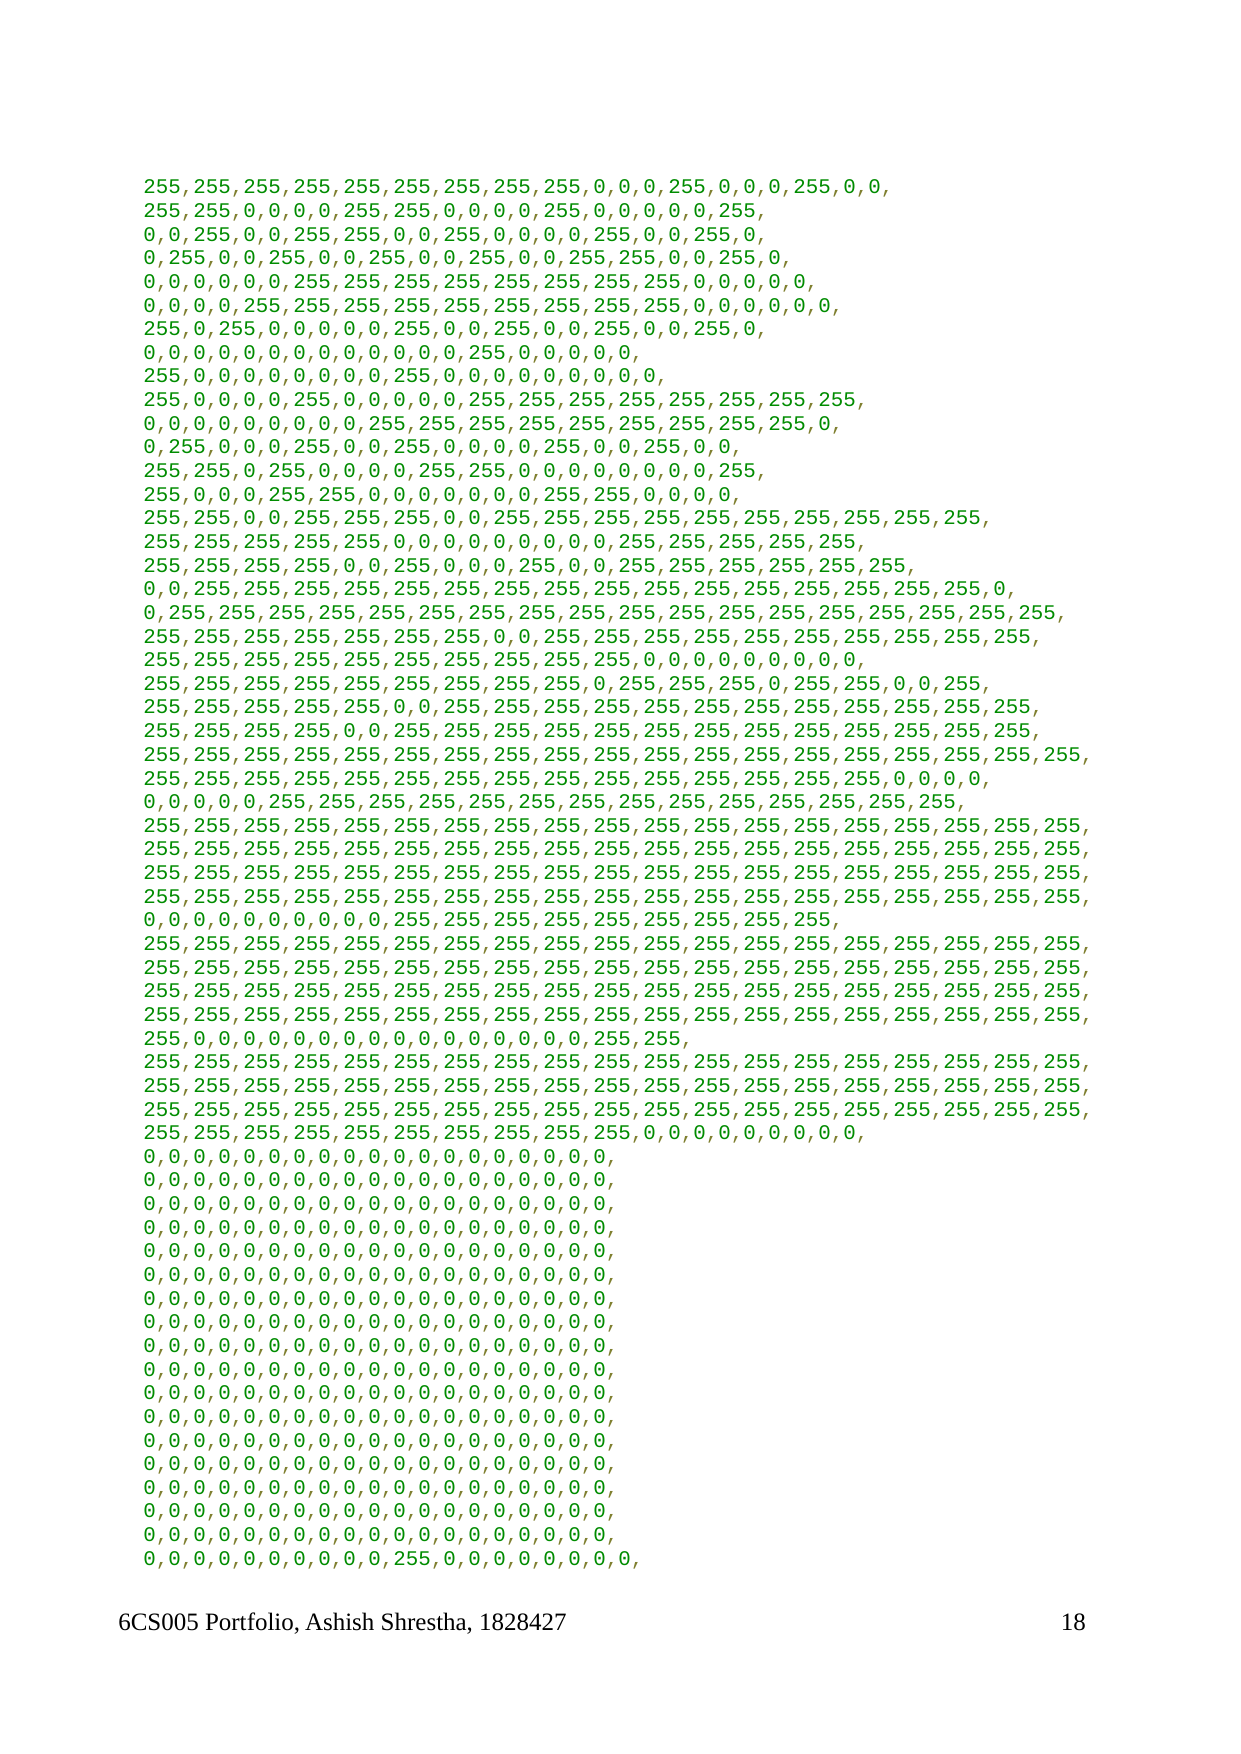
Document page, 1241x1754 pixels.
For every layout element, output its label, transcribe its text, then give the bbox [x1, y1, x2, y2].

text 0,0,0,0,0,0,0,0,0,0,0,0,0,0,0,0,0,0,0, [118, 1288, 1122, 1311]
text 0,0,0,0,0,0,0,0,0,0,0,0,0,0,0,0,0,0,0, [118, 1146, 1122, 1169]
text 255,255,255,255,255,255,255,255,255,255,255,255,255,255,255,255,255,255,255, [118, 815, 1122, 838]
text 0,0,0,0,0,0,0,0,0,0,0,0,0,0,0,0,0,0,0, [118, 1335, 1122, 1359]
text 255,255,0,255,0,0,0,0,255,255,0,0,0,0,0,0,0,0,255, [118, 460, 1122, 484]
text 255,255,255,255,255,255,255,255,255,255,255,255,255,255,255,255,255,255,255, [118, 744, 1122, 767]
text 0,0,255,0,0,255,255,0,0,255,0,0,0,0,255,0,0,255,0, [118, 224, 1122, 247]
text 0,0,0,0,0,0,0,0,0,0,0,0,0,0,0,0,0,0,0, [118, 1240, 1122, 1264]
text 0,0,0,0,0,0,0,0,0,0,255,255,255,255,255,255,255,255,255, [118, 909, 1122, 933]
text 255,255,255,255,255,255,255,255,255,255,255,255,255,255,255,255,255,255,255, [118, 980, 1122, 1004]
text 0,0,0,0,0,0,0,0,0,0,0,0,0,0,0,0,0,0,0, [118, 1382, 1122, 1406]
text 0,0,0,0,0,0,0,0,0,0,0,0,0,0,0,0,0,0,0, [118, 1217, 1122, 1240]
text 255,255,255,255,255,255,255,255,255,255,255,255,255,255,255,0,0,0,0, [118, 767, 1122, 791]
text 255,255,255,255,255,255,255,255,255,255,255,255,255,255,255,255,255,255,255, [118, 862, 1122, 886]
text 0,0,0,0,0,0,0,0,0,0,0,0,0,0,0,0,0,0,0, [118, 1359, 1122, 1382]
text 255,0,255,0,0,0,0,0,255,0,0,255,0,0,255,0,0,255,0, [118, 318, 1122, 342]
text 0,0,255,255,255,255,255,255,255,255,255,255,255,255,255,255,255,255,0, [118, 578, 1122, 602]
text 255,255,255,255,255,255,255,255,255,255,255,255,255,255,255,255,255,255,255, [118, 1051, 1122, 1075]
text 0,0,0,0,0,0,0,0,0,0,255,0,0,0,0,0,0,0,0, [118, 1548, 1122, 1571]
text 255,255,255,255,255,255,255,255,255,255,0,0,0,0,0,0,0,0,0, [118, 1122, 1122, 1146]
text 255,255,255,255,255,255,255,255,255,255,255,255,255,255,255,255,255,255,255, [118, 1004, 1122, 1028]
text 255,255,255,255,255,255,255,255,255,255,255,255,255,255,255,255,255,255,255, [118, 957, 1122, 980]
text 0,0,0,0,0,0,0,0,0,0,0,0,0,0,0,0,0,0,0, [118, 1477, 1122, 1501]
text 255,255,255,255,255,255,255,255,255,255,0,0,0,0,0,0,0,0,0, [118, 649, 1122, 673]
text 255,0,0,0,0,255,0,0,0,0,0,255,255,255,255,255,255,255,255, [118, 389, 1122, 413]
text 255,255,255,255,255,255,255,255,255,255,255,255,255,255,255,255,255,255,255, [118, 1075, 1122, 1098]
text 0,0,0,0,0,0,0,0,0,0,0,0,0,0,0,0,0,0,0, [118, 1193, 1122, 1217]
text 255,255,255,255,0,0,255,0,0,0,255,0,0,255,255,255,255,255,255, [118, 555, 1122, 578]
text 255,255,0,0,0,0,255,255,0,0,0,0,255,0,0,0,0,0,255, [118, 200, 1122, 224]
text 0,0,0,0,0,0,0,0,0,0,0,0,0,0,0,0,0,0,0, [118, 1264, 1122, 1288]
text 0,0,0,0,0,255,255,255,255,255,255,255,255,255,255,255,255,255,255, [118, 791, 1122, 815]
text 255,255,255,255,255,255,255,255,255,0,255,255,255,0,255,255,0,0,255, [118, 673, 1122, 697]
text 255,0,0,0,0,0,0,0,0,0,0,0,0,0,0,0,0,255,255, [118, 1028, 1122, 1051]
text 255,255,0,0,255,255,255,0,0,255,255,255,255,255,255,255,255,255,255, [118, 507, 1122, 531]
text 255,0,0,0,255,255,0,0,0,0,0,0,0,255,255,0,0,0,0, [118, 484, 1122, 507]
text 0,0,0,0,0,0,0,0,0,0,0,0,0,0,0,0,0,0,0, [118, 1501, 1122, 1524]
text 255,255,255,255,255,255,255,0,0,255,255,255,255,255,255,255,255,255,255, [118, 626, 1122, 649]
text 0,0,0,0,0,0,0,0,0,0,0,0,0,255,0,0,0,0,0, [118, 342, 1122, 366]
text 0,0,0,0,0,0,0,0,0,0,0,0,0,0,0,0,0,0,0, [118, 1524, 1122, 1548]
text 255,0,0,0,0,0,0,0,0,255,0,0,0,0,0,0,0,0,0, [118, 366, 1122, 389]
text 255,255,255,255,255,0,0,0,0,0,0,0,0,0,255,255,255,255,255, [118, 531, 1122, 555]
text 255,255,255,255,255,255,255,255,255,255,255,255,255,255,255,255,255,255,255, [118, 933, 1122, 957]
text 255,255,255,255,255,255,255,255,255,0,0,0,255,0,0,0,255,0,0, [118, 176, 1122, 200]
text 0,0,0,0,255,255,255,255,255,255,255,255,255,0,0,0,0,0,0, [118, 294, 1122, 318]
text 0,0,0,0,0,0,0,0,0,255,255,255,255,255,255,255,255,255,0, [118, 413, 1122, 436]
text 0,0,0,0,0,0,0,0,0,0,0,0,0,0,0,0,0,0,0, [118, 1429, 1122, 1453]
text 0,255,0,0,0,255,0,0,255,0,0,0,0,255,0,0,255,0,0, [118, 436, 1122, 460]
text 255,255,255,255,255,255,255,255,255,255,255,255,255,255,255,255,255,255,255, [118, 886, 1122, 909]
text 0,0,0,0,0,0,0,0,0,0,0,0,0,0,0,0,0,0,0, [118, 1169, 1122, 1193]
text 255,255,255,255,0,0,255,255,255,255,255,255,255,255,255,255,255,255,255, [118, 720, 1122, 744]
text 0,0,0,0,0,0,255,255,255,255,255,255,255,255,0,0,0,0,0, [118, 271, 1122, 294]
text 0,0,0,0,0,0,0,0,0,0,0,0,0,0,0,0,0,0,0, [118, 1406, 1122, 1429]
text 0,0,0,0,0,0,0,0,0,0,0,0,0,0,0,0,0,0,0, [118, 1311, 1122, 1335]
text 0,255,0,0,255,0,0,255,0,0,255,0,0,255,255,0,0,255,0, [118, 247, 1122, 271]
text 0,0,0,0,0,0,0,0,0,0,0,0,0,0,0,0,0,0,0, [118, 1453, 1122, 1477]
text 255,255,255,255,255,255,255,255,255,255,255,255,255,255,255,255,255,255,255, [118, 838, 1122, 862]
text 255,255,255,255,255,255,255,255,255,255,255,255,255,255,255,255,255,255,255, [118, 1098, 1122, 1122]
text 255,255,255,255,255,0,0,255,255,255,255,255,255,255,255,255,255,255,255, [118, 697, 1122, 720]
text 0,255,255,255,255,255,255,255,255,255,255,255,255,255,255,255,255,255,255, [118, 602, 1122, 626]
